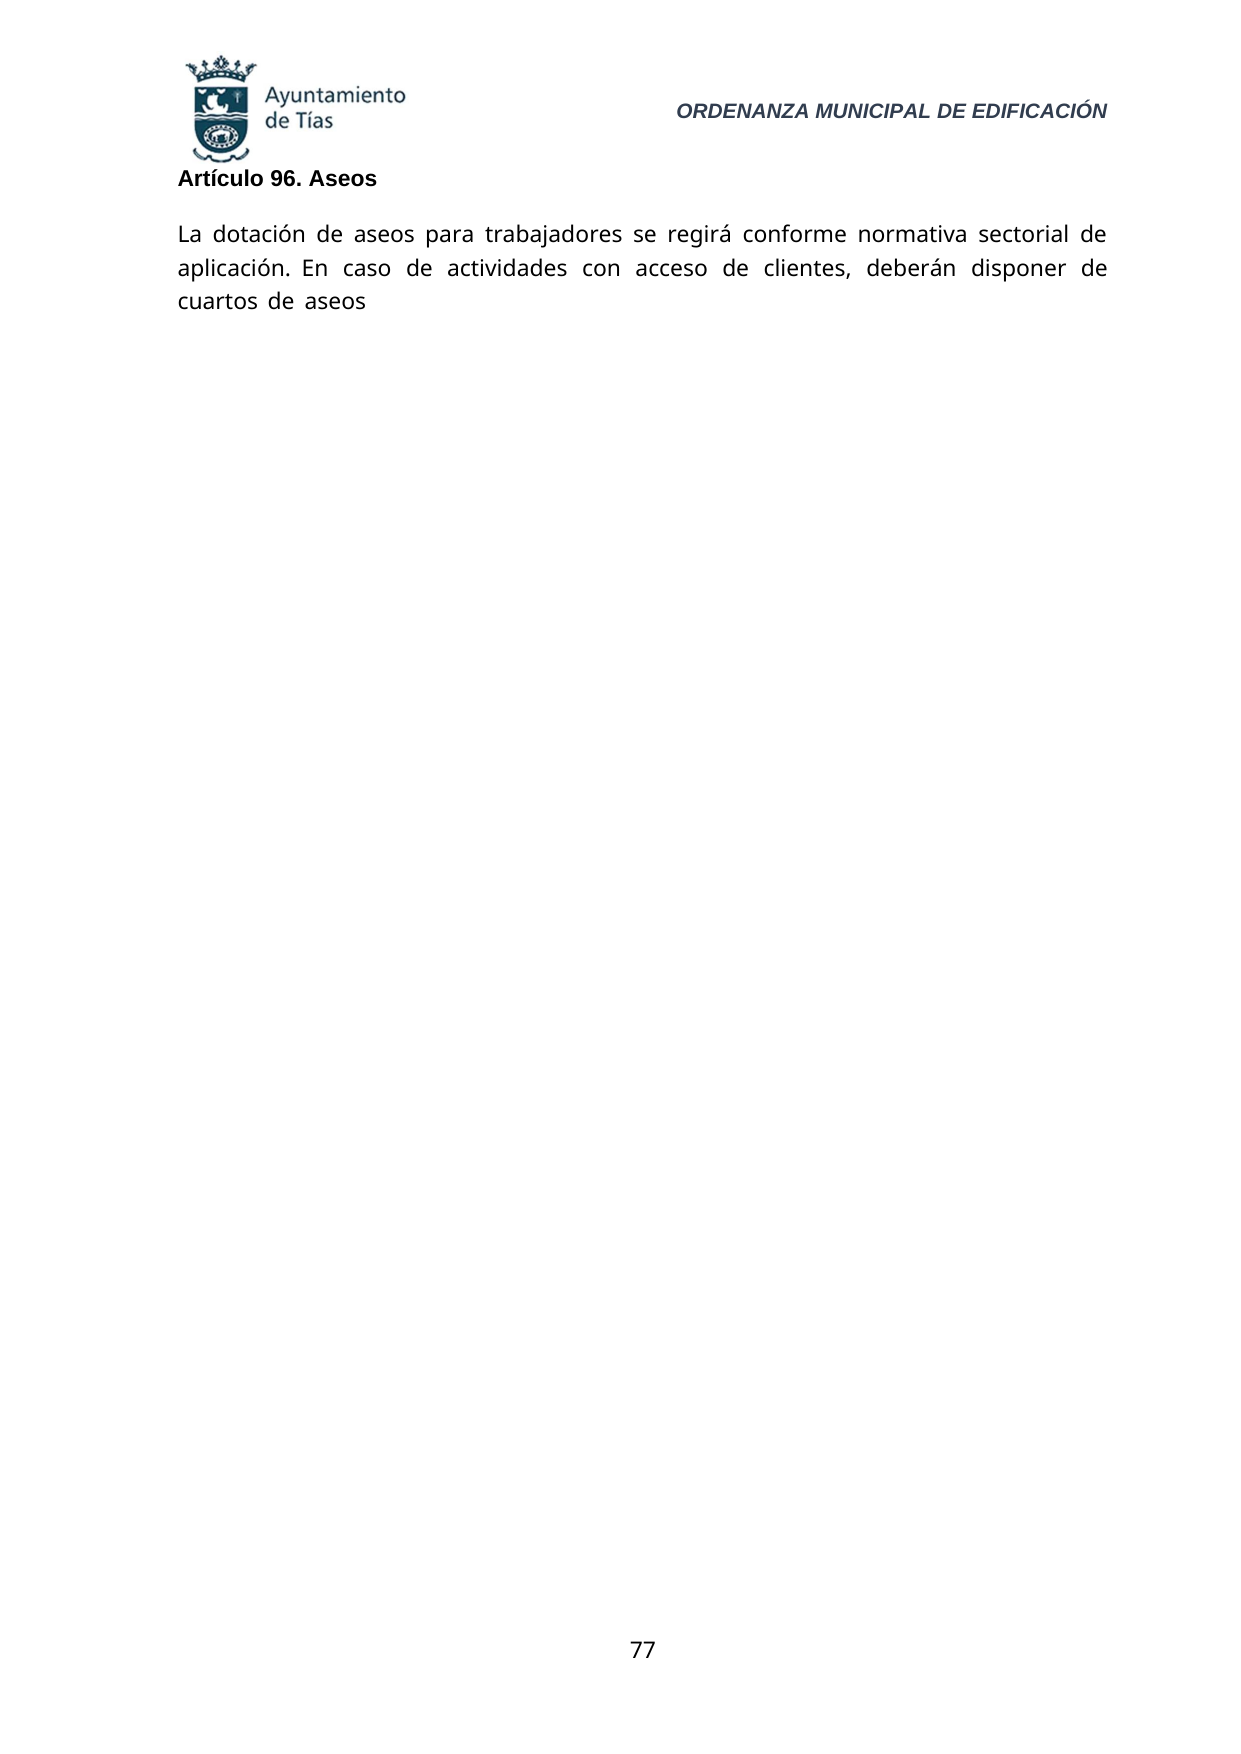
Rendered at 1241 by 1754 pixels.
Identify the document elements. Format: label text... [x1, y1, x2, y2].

subtitle Artículo 96. Aseos [177, 164, 1121, 191]
text La dotación de aseos para trabajadores se regirá conforme normativa sectorial de aplicación. En caso de actividades con acceso de clientes, deberán disponer de cuartos de aseos [177, 218, 1108, 317]
picture [184, 51, 409, 164]
